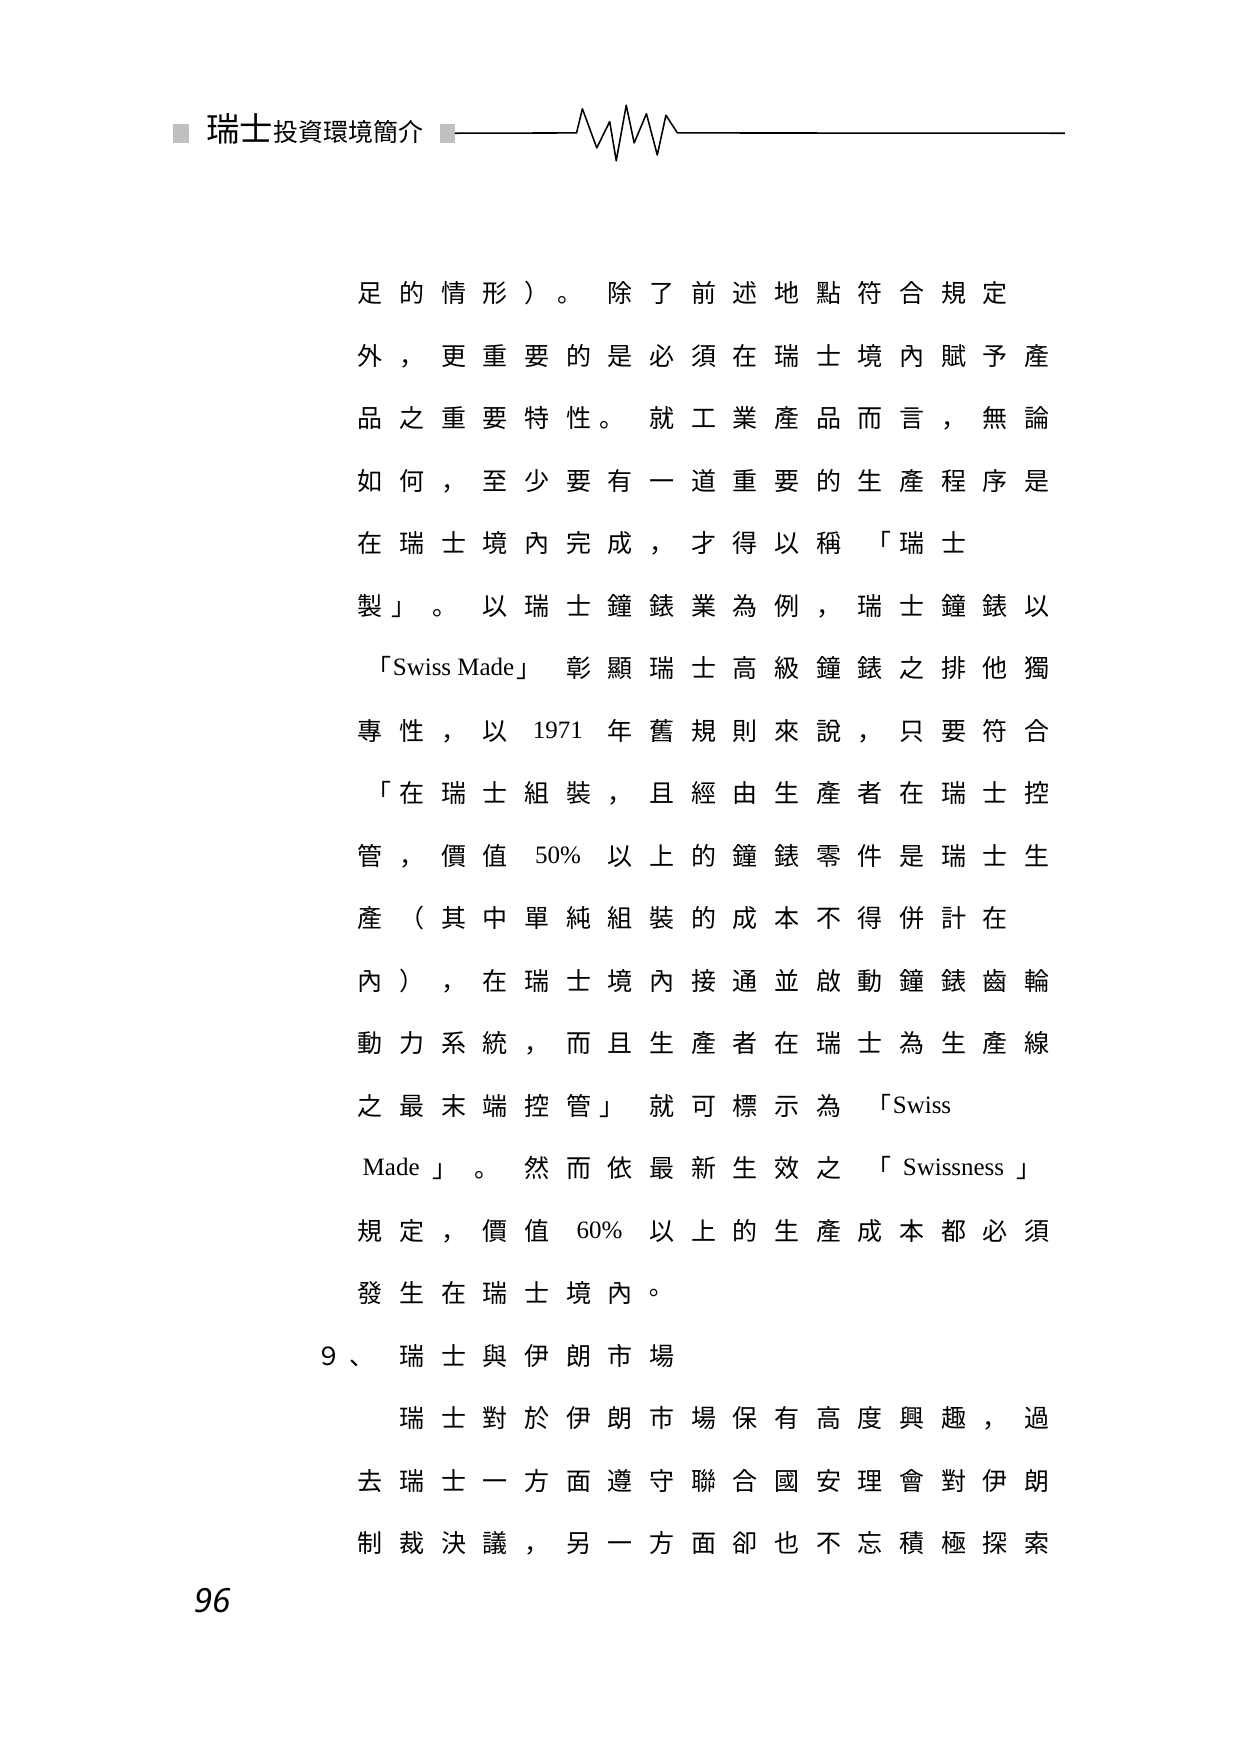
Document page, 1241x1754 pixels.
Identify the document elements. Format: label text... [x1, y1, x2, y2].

text ９、瑞士與伊朗市場 [281, 1313, 1058, 1375]
text 瑞士對於伊朗市場保有高度興趣，過去瑞士一方面遵守聯合國安理會對伊朗制裁決議，另一方面卻也不忘積極探索 [330, 1375, 1058, 1563]
text 足的情形）。除了前述地點符合規定外，更重要的是必須在瑞士境內賦予產品之重要特性。就工業產品而言，無論如何，至少要有一道重要的生產程序是在瑞士境內完成，才得以稱「瑞士製」。以瑞士鐘錶業為例，瑞士鐘錶以「Swiss Made」彰顯瑞士高級鐘錶之排他獨專性，以1971年舊規則來說，只要符合「在瑞士組裝，且經由生產者在瑞士控管，價值50%以上的鐘錶零件是瑞士生產（其中單純組裝的成本不得併計在內），在瑞士境內接通並啟動鐘錶齒輪動力系統，而且生產者在瑞士為生產線之最末端控管」就可標示為「Swiss Made」。然而依最新生效之「Swissness」規定，價值60%以上的生產成本都必須發生在瑞士境內。 [330, 250, 1058, 1313]
